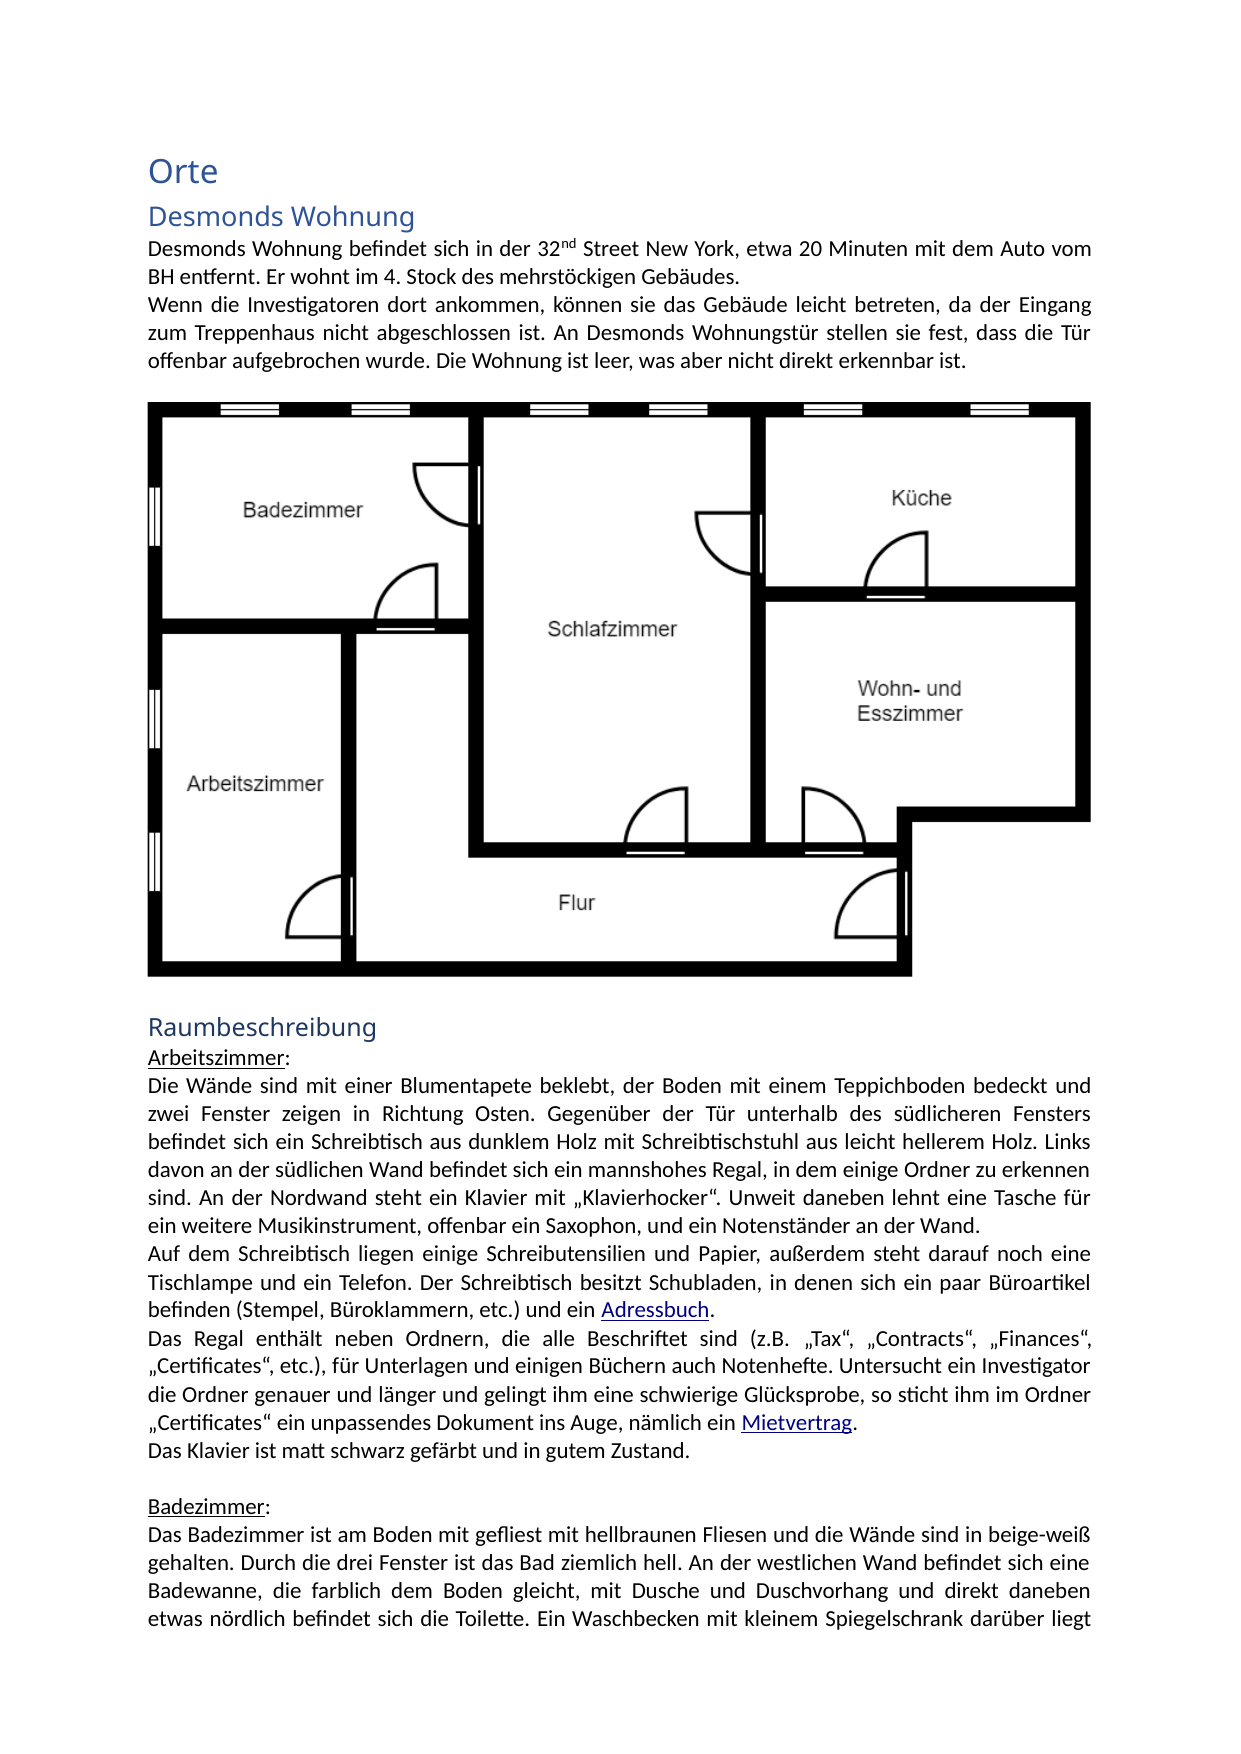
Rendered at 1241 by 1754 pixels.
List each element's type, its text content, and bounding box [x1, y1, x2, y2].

text Das Regal enthält neben Ordnern, die alle Beschriftet sind (z.B. „Tax“, „Contracts“, „Finances“, „Certificates“, etc.), für Unterlagen und einigen Büchern auch Notenhefte. Untersucht ein Investigator die Ordner genauer und länger und gelingt ihm eine schwierige Glücksprobe, so sticht ihm im Ordner „Certificates“ ein unpassendes Dokument ins Auge, nämlich ein Mietvertrag. [148, 1324, 1093, 1436]
text Das Badezimmer ist am Boden mit gefliest mit hellbraunen Fliesen und die Wände sind in beige-weiß gehalten. Durch die drei Fenster ist das Bad ziemlich hell. An der westlichen Wand befindet sich eine Badewanne, die farblich dem Boden gleicht, mit Dusche und Duschvorhang und direkt daneben etwas nördlich befindet sich die Toilette. Ein Waschbecken mit kleinem Spiegelschrank darüber liegt [148, 1520, 1093, 1632]
subtitle Desmonds Wohnung [148, 197, 1093, 234]
text Wenn die Investigatoren dort ankommen, können sie das Gebäude leicht betreten, da der Eingang zum Treppenhaus nicht abgeschlossen ist. An Desmonds Wohnungstür stellen sie fest, dass die Tür offenbar aufgebrochen wurde. Die Wohnung ist leer, was aber nicht direkt erkennbar ist. [148, 290, 1093, 374]
text Das Klavier ist matt schwarz gefärbt und in gutem Zustand. [148, 1436, 1093, 1464]
text Badezimmer: [148, 1492, 1093, 1520]
text Arbeitszimmer: [148, 1043, 1093, 1071]
text Desmonds Wohnung befindet sich in der 32nd Street New York, etwa 20 Minuten mit dem Auto vom BH entfernt. Er wohnt im 4. Stock des mehrstöckigen Gebäudes. [148, 234, 1093, 290]
subtitle Raumbeschreibung [148, 1009, 1093, 1043]
text Auf dem Schreibtisch liegen einige Schreibutensilien und Papier, außerdem steht darauf noch eine Tischlampe und ein Telefon. Der Schreibtisch besitzt Schubladen, in denen sich ein paar Büroartikel befinden (Stempel, Büroklammern, etc.) und ein Adressbuch. [148, 1239, 1093, 1324]
subtitle Orte [148, 148, 1093, 193]
text Die Wände sind mit einer Blumentapete beklebt, der Boden mit einem Teppichboden bedeckt und zwei Fenster zeigen in Richtung Osten. Gegenüber der Tür unterhalb des südlicheren Fensters befindet sich ein Schreibtisch aus dunklem Holz mit Schreibtischstuhl aus leicht hellerem Holz. Links davon an der südlichen Wand befindet sich ein mannshohes Regal, in dem einige Ordner zu erkennen sind. An der Nordwand steht ein Klavier mit „Klavierhocker“. Unweit daneben lehnt eine Tasche für ein weitere Musikinstrument, offenbar ein Saxophon, und ein Notenständer an der Wand. [148, 1071, 1093, 1239]
